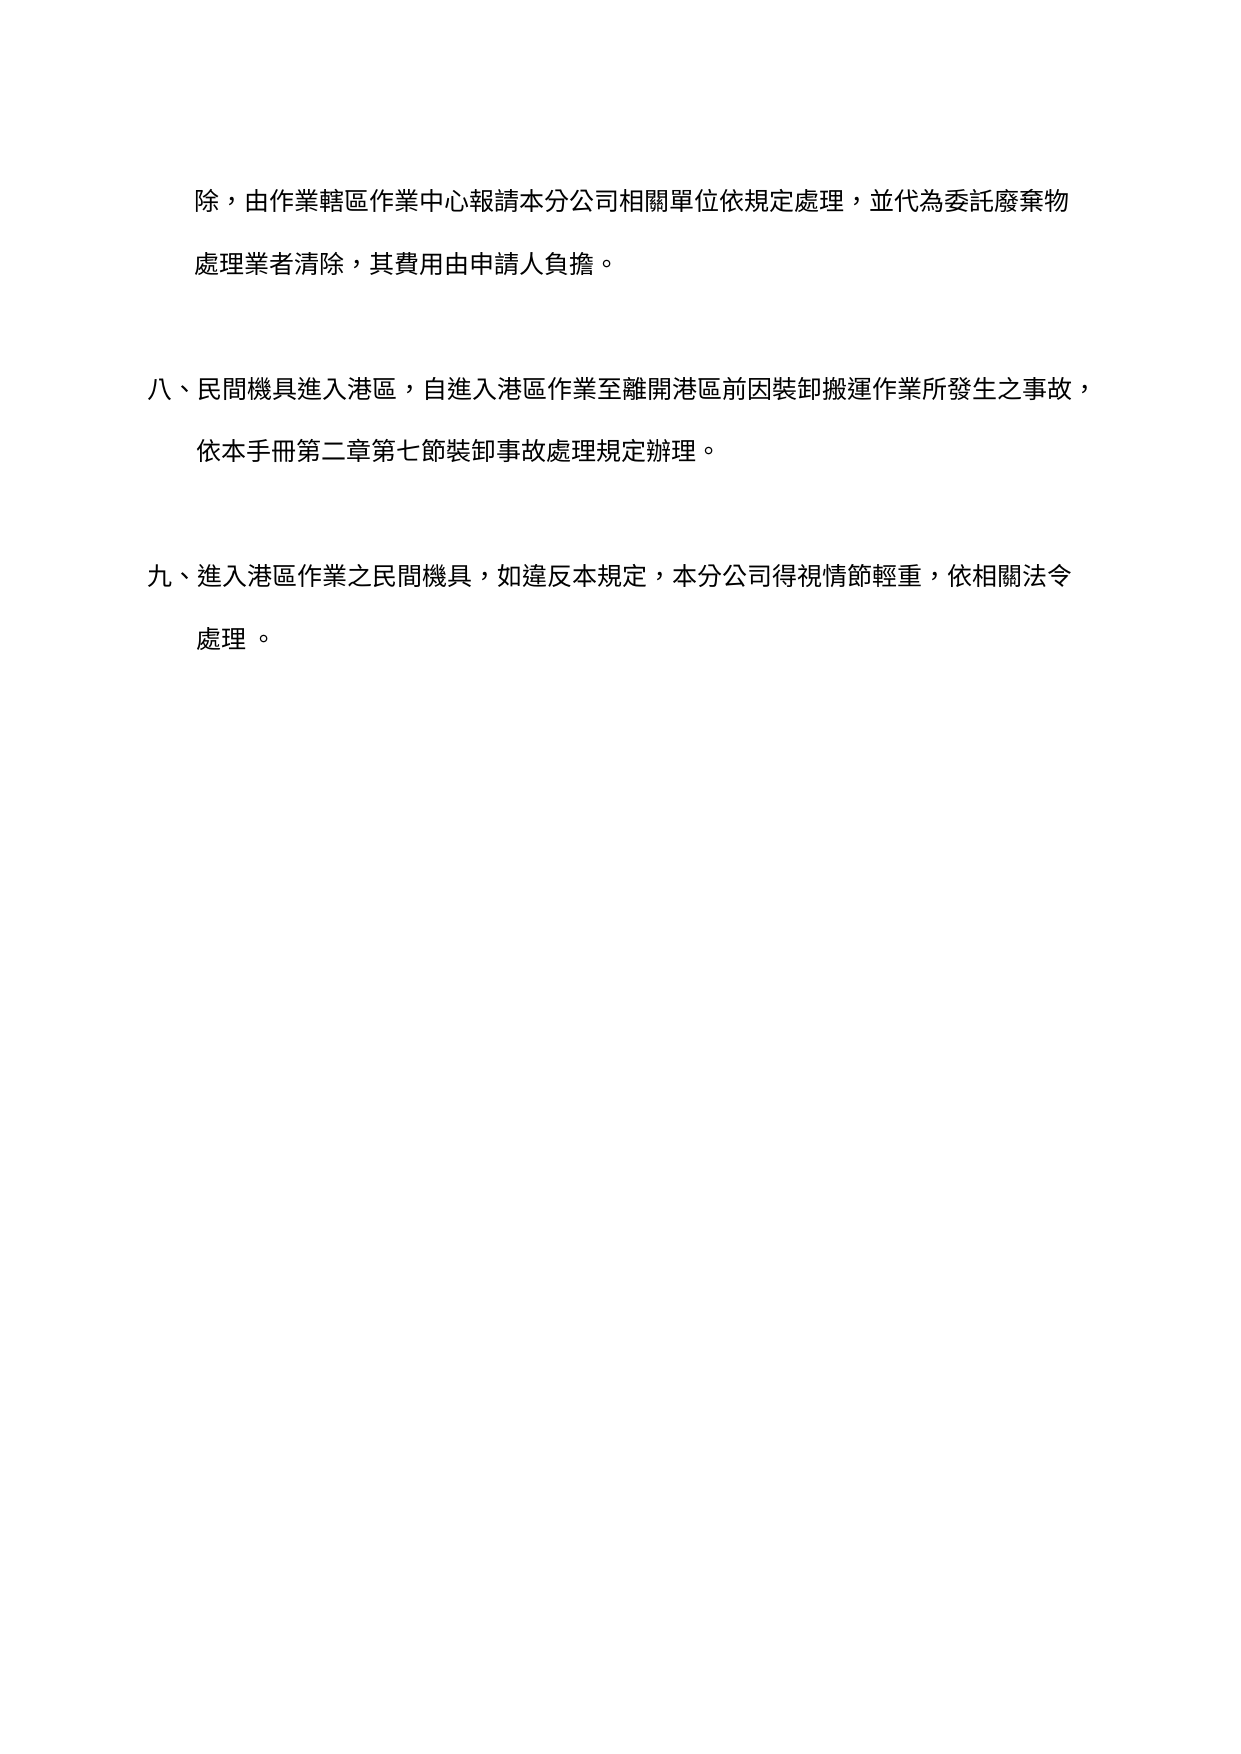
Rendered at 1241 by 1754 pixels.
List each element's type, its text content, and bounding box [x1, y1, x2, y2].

text 八、民間機具進入港區，自進入港區作業至離開港區前因裝卸搬運作業所發生之事故，依本手冊第二章第七節裝卸事故處理規定辦理。 [148, 346, 1092, 471]
text 除，由作業轄區作業中心報請本分公司相關單位依規定處理，並代為委託廢棄物處理業者清除，其費用由申請人負擔。 [148, 158, 1092, 283]
text 九、進入港區作業之民間機具，如違反本規定，本分公司得視情節輕重，依相關法令處理 。 [148, 533, 1092, 658]
